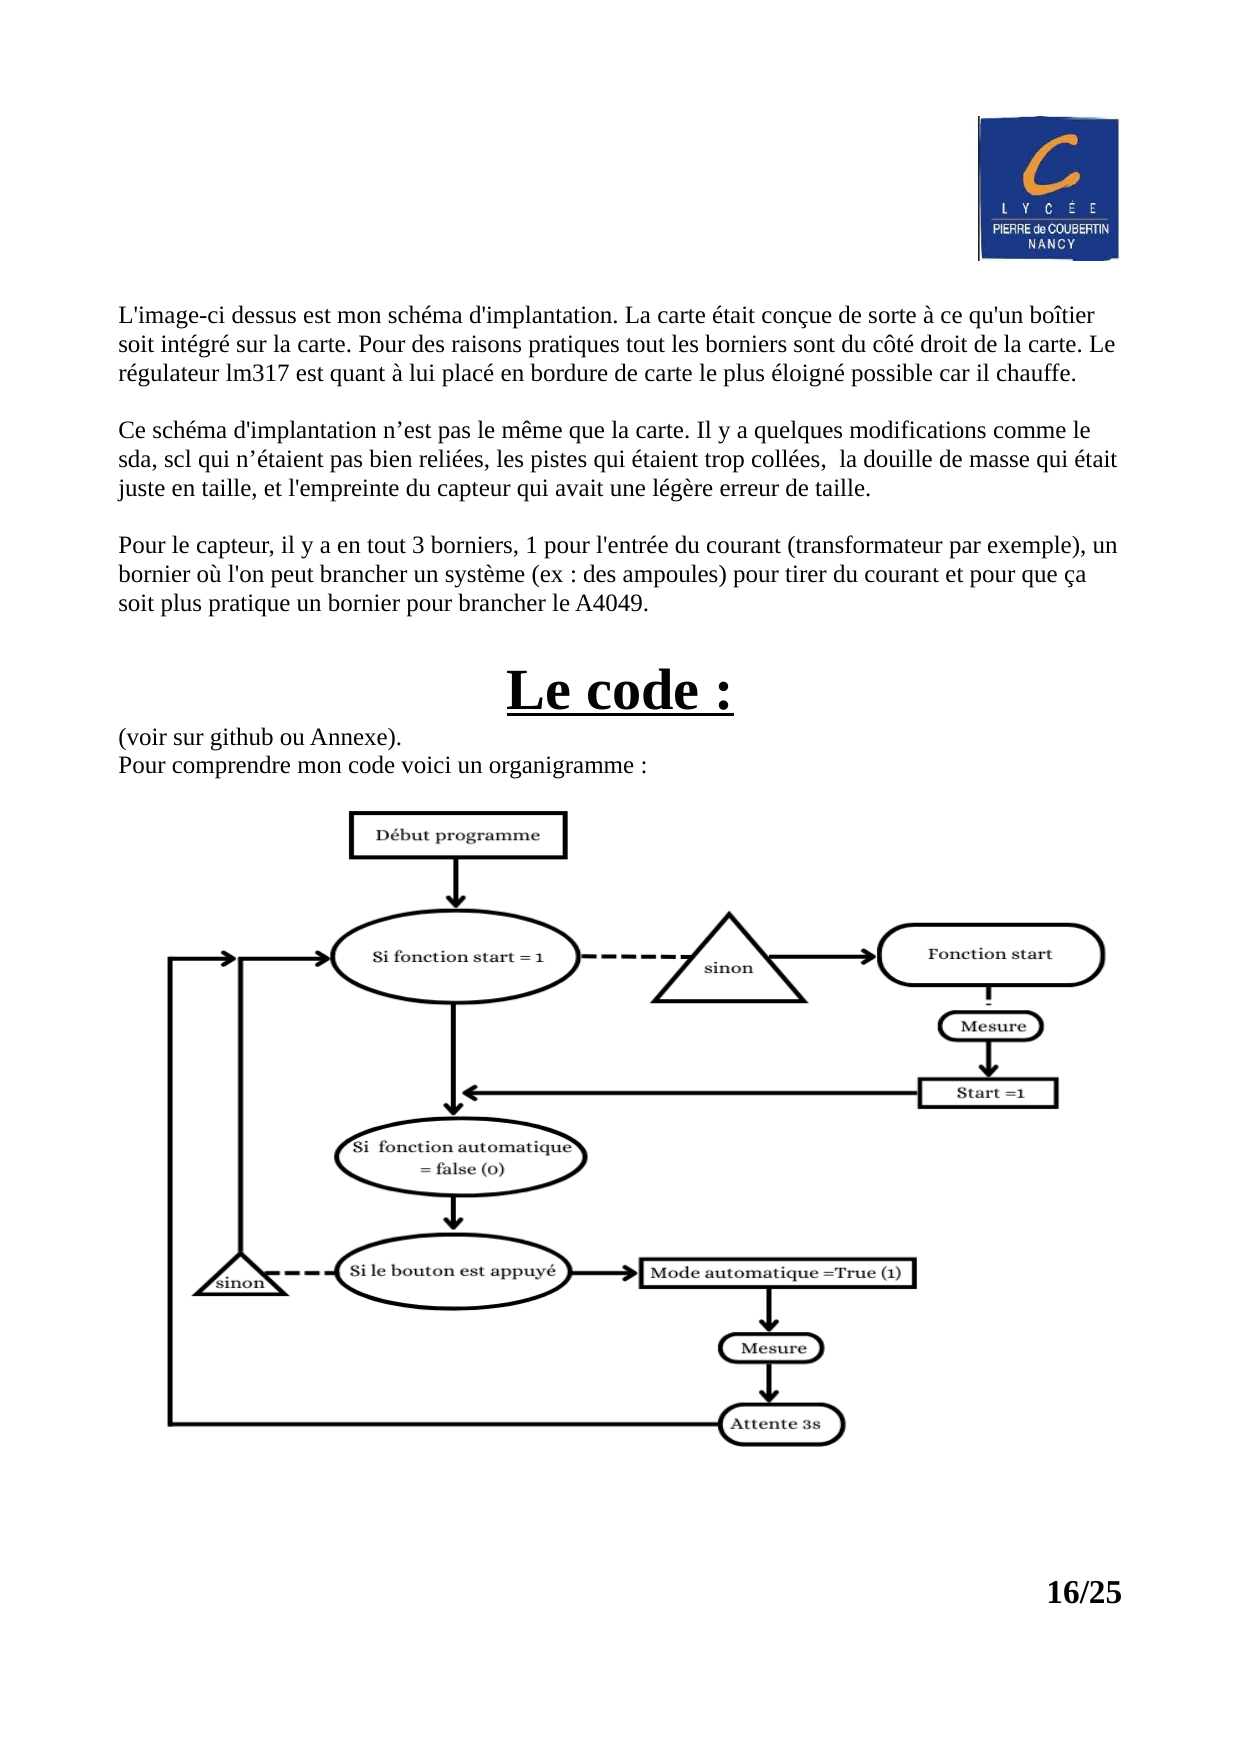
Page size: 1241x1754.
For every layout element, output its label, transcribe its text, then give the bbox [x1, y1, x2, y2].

text Le code : [118, 655, 1122, 722]
text Pour le capteur, il y a en tout 3 borniers, 1 pour l'entrée du courant (transformateur par exemple), un bornier où l'on peut brancher un système (ex : des ampoules) pour tirer du courant et pour que ça soit plus pratique un bornier pour brancher le A4049. [118, 530, 1122, 616]
picture [975, 116, 1120, 261]
text 16/25 [118, 1572, 1122, 1610]
text (voir sur github ou Annexe). [118, 722, 1122, 751]
picture [123, 795, 1117, 1467]
text Pour comprendre mon code voici un organigramme : [118, 751, 1122, 779]
text Ce schéma d'implantation n’est pas le même que la carte. Il y a quelques modifications comme le sda, scl qui n’étaient pas bien reliées, les pistes qui étaient trop collées, la douille de masse qui était juste en taille, et l'empreinte du capteur qui avait une légère erreur de taille. [118, 415, 1122, 501]
text L'image-ci dessus est mon schéma d'implantation. La carte était conçue de sorte à ce qu'un boîtier soit intégré sur la carte. Pour des raisons pratiques tout les borniers sont du côté droit de la carte. Le régulateur lm317 est quant à lui placé en bordure de carte le plus éloigné possible car il chauffe. [118, 300, 1122, 386]
